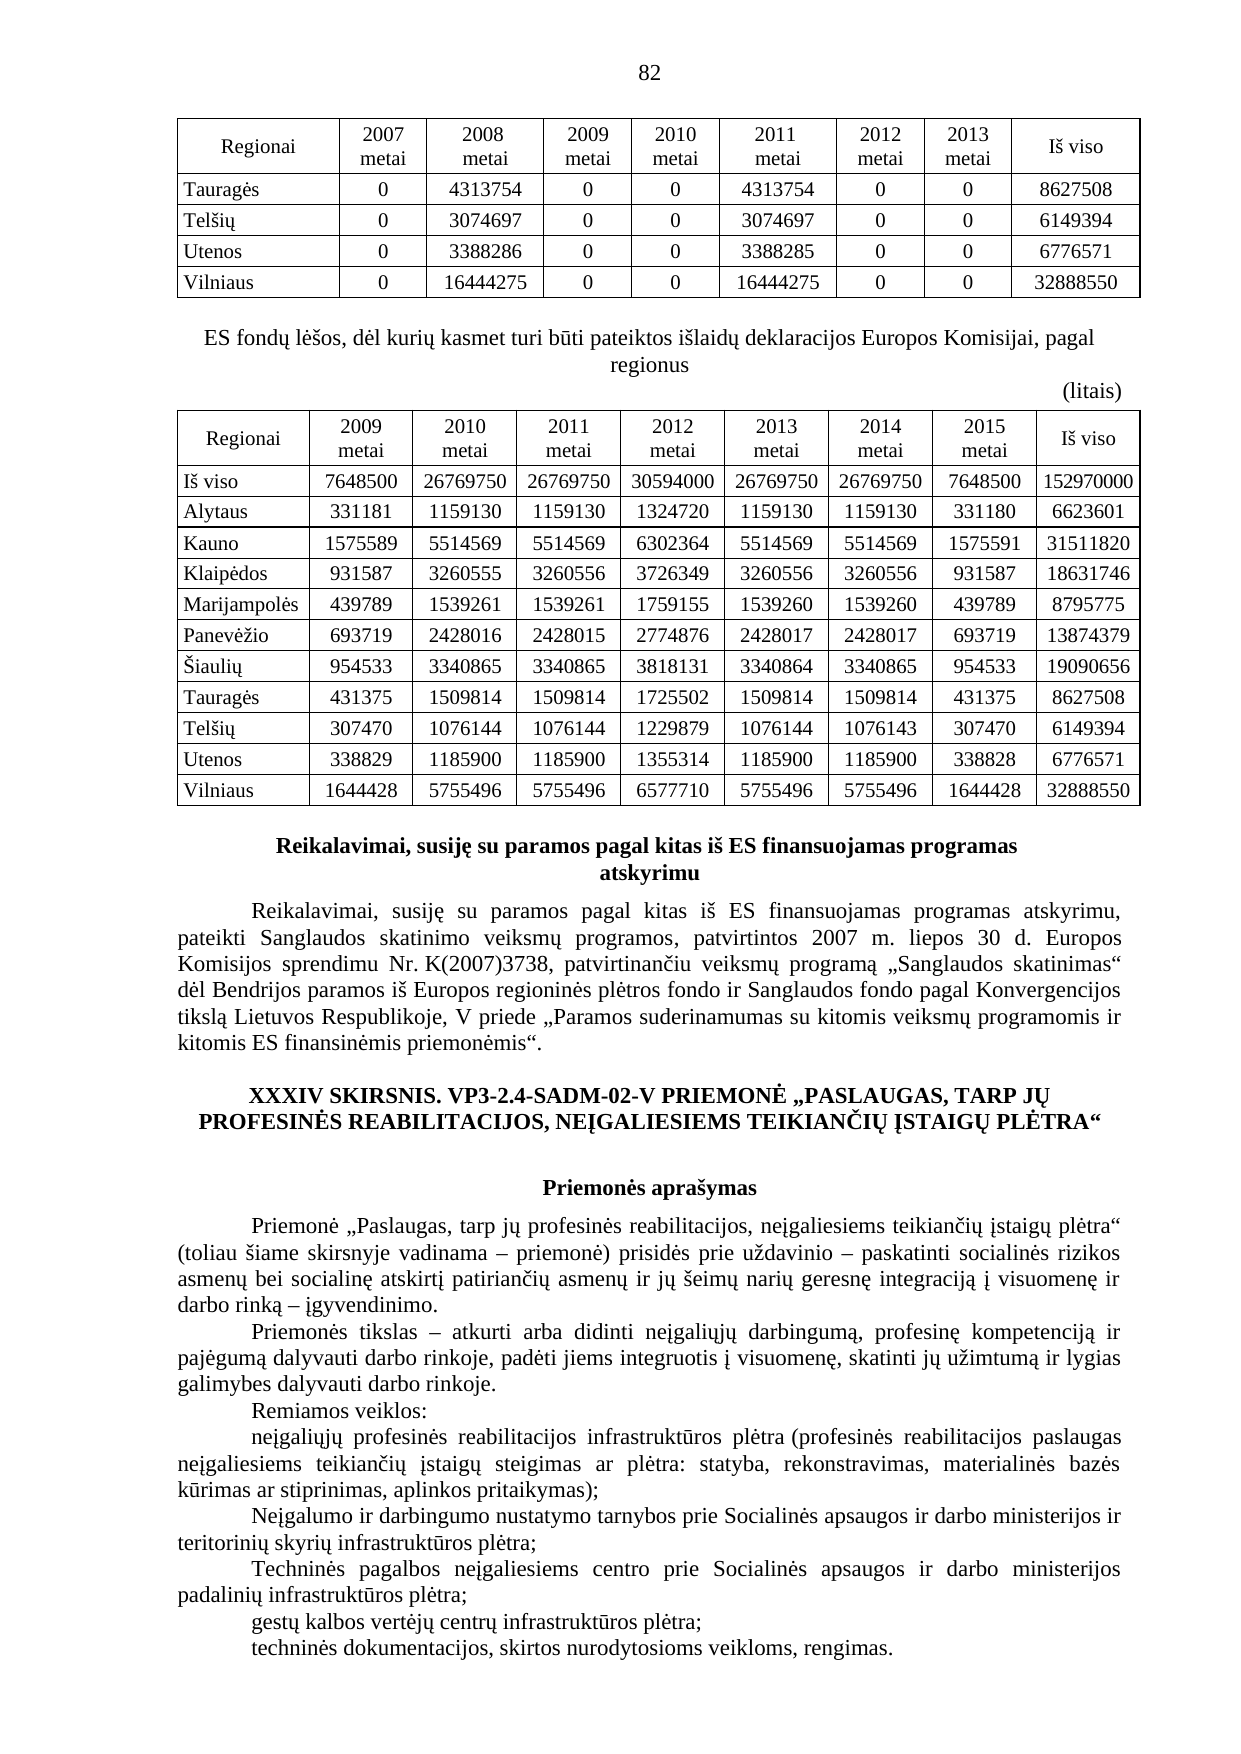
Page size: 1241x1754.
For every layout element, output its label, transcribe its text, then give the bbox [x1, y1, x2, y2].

table_cell 931587 [933, 559, 1036, 588]
table_cell 2428015 [517, 620, 620, 650]
table_cell 1185900 [517, 744, 620, 774]
table_cell 3726349 [621, 559, 724, 588]
table_cell Tauragės [178, 174, 339, 204]
table_cell 3340865 [517, 651, 620, 681]
text (litais) [177, 377, 1122, 403]
table_cell 1185900 [725, 744, 828, 774]
table_header 2009 metai [544, 119, 631, 173]
table_cell 1539261 [413, 589, 516, 619]
table_cell 26769750 [413, 466, 516, 496]
table_cell 16444275 [427, 267, 543, 297]
table_cell Kauno [178, 528, 309, 557]
table_cell 1159130 [829, 497, 932, 526]
table_header 2009 metai [310, 411, 412, 464]
table_cell 152970000 [1037, 466, 1139, 496]
table_cell 307470 [310, 713, 412, 743]
table_header 2011 metai [517, 411, 620, 464]
table_cell 1539260 [829, 589, 932, 619]
table_cell 3074697 [720, 205, 836, 235]
table_cell 431375 [933, 682, 1036, 712]
table_cell 0 [340, 205, 426, 235]
table_cell 338828 [933, 744, 1036, 774]
table_cell 3340865 [413, 651, 516, 681]
table_cell 0 [925, 174, 1011, 204]
table_cell 1644428 [310, 775, 412, 805]
text ES fondų lėšos, dėl kurių kasmet turi būti pateiktos išlaidų deklaracijos Europos Komisijai, pagal regionus [177, 324, 1122, 377]
table_cell 5514569 [829, 528, 932, 557]
text Remiamos veiklos: [177, 1397, 1122, 1423]
table_header 2012 metai [837, 119, 924, 173]
table_cell 2428016 [413, 620, 516, 650]
table_cell 8627508 [1037, 682, 1139, 712]
table_cell 1575589 [310, 528, 412, 557]
table_cell 1725502 [621, 682, 724, 712]
text Priemonė „Paslaugas, tarp jų profesinės reabilitacijos, neįgaliesiems teikiančių įstaigų plėtra“ (toliau šiame skirsnyje vadinama – priemonė) prisidės prie uždavinio – paskatinti socialinės rizikos asmenų bei socialinę atskirtį patiriančių asmenų ir jų šeimų narių geresnę integraciją į visuomenę ir darbo rinką – įgyvendinimo. [177, 1212, 1122, 1318]
table_cell 5755496 [725, 775, 828, 805]
table_header 2007 metai [340, 119, 426, 173]
table_cell 7648500 [310, 466, 412, 496]
table_cell 1229879 [621, 713, 724, 743]
table_cell 5755496 [413, 775, 516, 805]
table_header 2015 metai [933, 411, 1036, 464]
table_cell 1159130 [517, 497, 620, 526]
table_cell 1185900 [413, 744, 516, 774]
table_cell Tauragės [178, 682, 309, 712]
table_cell 0 [925, 205, 1011, 235]
table_header 2010 metai [413, 411, 516, 464]
table_header Regionai [178, 119, 339, 173]
table_cell Vilniaus [178, 267, 339, 297]
table_header Iš viso [1012, 119, 1139, 173]
table_cell 6149394 [1012, 205, 1139, 235]
text Priemonės aprašymas [177, 1173, 1122, 1200]
table_cell 0 [544, 205, 631, 235]
table_cell Vilniaus [178, 775, 309, 805]
table_header 2012 metai [621, 411, 724, 464]
table_cell 1509814 [517, 682, 620, 712]
table_cell 331180 [933, 497, 1036, 526]
table_cell 1355314 [621, 744, 724, 774]
table_cell 5514569 [413, 528, 516, 557]
table_cell 19090656 [1037, 651, 1139, 681]
table_cell Utenos [178, 236, 339, 266]
table_cell 439789 [310, 589, 412, 619]
table_cell 439789 [933, 589, 1036, 619]
text Techninės pagalbos neįgaliesiems centro prie Socialinės apsaugos ir darbo ministerijos padalinių infrastruktūros plėtra; [177, 1555, 1122, 1608]
text Reikalavimai, susiję su paramos pagal kitas iš ES finansuojamas programas atskyrimu, pateikti Sanglaudos skatinimo veiksmų programos, patvirtintos 2007 m. liepos 30 d. Europos Komisijos sprendimu Nr. K(2007)3738, patvirtinančiu veiksmų programą „Sanglaudos skatinimas“ dėl Bendrijos paramos iš Europos regioninės plėtros fondo ir Sanglaudos fondo pagal Konvergencijos tikslą Lietuvos Respublikoje, V priede „Paramos suderinamumas su kitomis veiksmų programomis ir kitomis ES finansinėmis priemonėmis“. [177, 897, 1122, 1056]
text neįgaliųjų profesinės reabilitacijos infrastruktūros plėtra (profesinės reabilitacijos paslaugas neįgaliesiems teikiančių įstaigų steigimas ar plėtra: statyba, rekonstravimas, materialinės bazės kūrimas ar stiprinimas, aplinkos pritaikymas); [177, 1423, 1122, 1502]
table_cell 8627508 [1012, 174, 1139, 204]
table_cell 6302364 [621, 528, 724, 557]
table_cell 30594000 [621, 466, 724, 496]
table_cell 1076144 [725, 713, 828, 743]
text Reikalavimai, susiję su paramos pagal kitas iš ES finansuojamas programas atskyrimu [177, 832, 1122, 885]
table_cell 1509814 [725, 682, 828, 712]
table_cell 3260556 [725, 559, 828, 588]
table_cell 0 [544, 236, 631, 266]
table_cell 3340864 [725, 651, 828, 681]
table_header 2010 metai [632, 119, 719, 173]
table_cell 7648500 [933, 466, 1036, 496]
table_cell 1509814 [829, 682, 932, 712]
table_cell Telšių [178, 713, 309, 743]
table_cell 2428017 [829, 620, 932, 650]
table_cell Marijampolės [178, 589, 309, 619]
table_cell 5514569 [725, 528, 828, 557]
table_cell 0 [544, 174, 631, 204]
table_header 2014 metai [829, 411, 932, 464]
table_cell 0 [544, 267, 631, 297]
table_header 2013 metai [725, 411, 828, 464]
table_cell 307470 [933, 713, 1036, 743]
table_cell 5755496 [829, 775, 932, 805]
table_cell 6577710 [621, 775, 724, 805]
table_cell 1539261 [517, 589, 620, 619]
table_cell 5514569 [517, 528, 620, 557]
table_header 2013 metai [925, 119, 1011, 173]
table_cell 3340865 [829, 651, 932, 681]
table_cell Panevėžio [178, 620, 309, 650]
table_cell Utenos [178, 744, 309, 774]
table_cell 1324720 [621, 497, 724, 526]
table_cell 3260556 [517, 559, 620, 588]
text Priemonės tikslas – atkurti arba didinti neįgaliųjų darbingumą, profesinę kompetenciją ir pajėgumą dalyvauti darbo rinkoje, padėti jiems integruotis į visuomenę, skatinti jų užimtumą ir lygias galimybes dalyvauti darbo rinkoje. [177, 1318, 1122, 1397]
table_cell 3388285 [720, 236, 836, 266]
table_cell 1159130 [725, 497, 828, 526]
table_cell 4313754 [427, 174, 543, 204]
table_cell 0 [925, 267, 1011, 297]
table_cell 26769750 [517, 466, 620, 496]
table_cell 1076143 [829, 713, 932, 743]
table_cell 6776571 [1037, 744, 1139, 774]
table_cell 1539260 [725, 589, 828, 619]
table_cell 954533 [310, 651, 412, 681]
table_cell 338829 [310, 744, 412, 774]
text gestų kalbos vertėjų centrų infrastruktūros plėtra; [177, 1608, 1122, 1634]
table_cell Iš viso [178, 466, 309, 496]
table_cell 6149394 [1037, 713, 1139, 743]
table_cell 26769750 [725, 466, 828, 496]
text techninės dokumentacijos, skirtos nurodytosioms veikloms, rengimas. [177, 1634, 1122, 1660]
table_cell 18631746 [1037, 559, 1139, 588]
text Neįgalumo ir darbingumo nustatymo tarnybos prie Socialinės apsaugos ir darbo ministerijos ir teritorinių skyrių infrastruktūros plėtra; [177, 1502, 1122, 1555]
table_cell 693719 [310, 620, 412, 650]
table_cell 6623601 [1037, 497, 1139, 526]
table_cell 0 [837, 236, 924, 266]
table_cell 0 [632, 267, 719, 297]
table_cell 0 [632, 205, 719, 235]
table_cell 8795775 [1037, 589, 1139, 619]
table_header Iš viso [1037, 411, 1139, 464]
table_cell 3818131 [621, 651, 724, 681]
table_cell 0 [340, 236, 426, 266]
table_cell 1159130 [413, 497, 516, 526]
table_header Regionai [178, 411, 309, 464]
table_cell 0 [925, 236, 1011, 266]
table_cell 0 [632, 174, 719, 204]
table_cell 32888550 [1012, 267, 1139, 297]
table_cell 3074697 [427, 205, 543, 235]
table_cell 0 [837, 267, 924, 297]
subtitle XXXIV SKIRSNIS. VP3-2.4-SADM-02-V PRIEMONĖ „PASLAUGAS, TARP JŲ PROFESINĖS REABILITACIJOS, NEĮGALIESIEMS TEIKIANČIŲ ĮSTAIGŲ PLĖTRA“ [177, 1082, 1122, 1135]
table_cell 26769750 [829, 466, 932, 496]
table_cell Klaipėdos [178, 559, 309, 588]
table_header 2008 metai [427, 119, 543, 173]
table_cell 693719 [933, 620, 1036, 650]
table_cell 1509814 [413, 682, 516, 712]
table_cell 31511820 [1037, 528, 1139, 557]
table_cell 931587 [310, 559, 412, 588]
table_cell 1076144 [413, 713, 516, 743]
table_cell 954533 [933, 651, 1036, 681]
table_cell Telšių [178, 205, 339, 235]
table_cell 1575591 [933, 528, 1036, 557]
table_cell 2428017 [725, 620, 828, 650]
table_cell 1644428 [933, 775, 1036, 805]
table_cell 1759155 [621, 589, 724, 619]
table_cell 331181 [310, 497, 412, 526]
table_cell 0 [632, 236, 719, 266]
table_cell 3260556 [829, 559, 932, 588]
table_cell 0 [340, 267, 426, 297]
table_cell 3388286 [427, 236, 543, 266]
table_cell 2774876 [621, 620, 724, 650]
table_cell 0 [837, 174, 924, 204]
table_cell 0 [837, 205, 924, 235]
table_cell Šiaulių [178, 651, 309, 681]
table_cell 6776571 [1012, 236, 1139, 266]
table_cell 3260555 [413, 559, 516, 588]
table_cell 1185900 [829, 744, 932, 774]
table_cell 4313754 [720, 174, 836, 204]
table_cell 1076144 [517, 713, 620, 743]
table_header 2011 metai [720, 119, 836, 173]
table_cell 5755496 [517, 775, 620, 805]
table_cell 0 [340, 174, 426, 204]
table_cell 431375 [310, 682, 412, 712]
table_cell Alytaus [178, 497, 309, 526]
table_cell 32888550 [1037, 775, 1139, 805]
table_cell 16444275 [720, 267, 836, 297]
table_cell 13874379 [1037, 620, 1139, 650]
